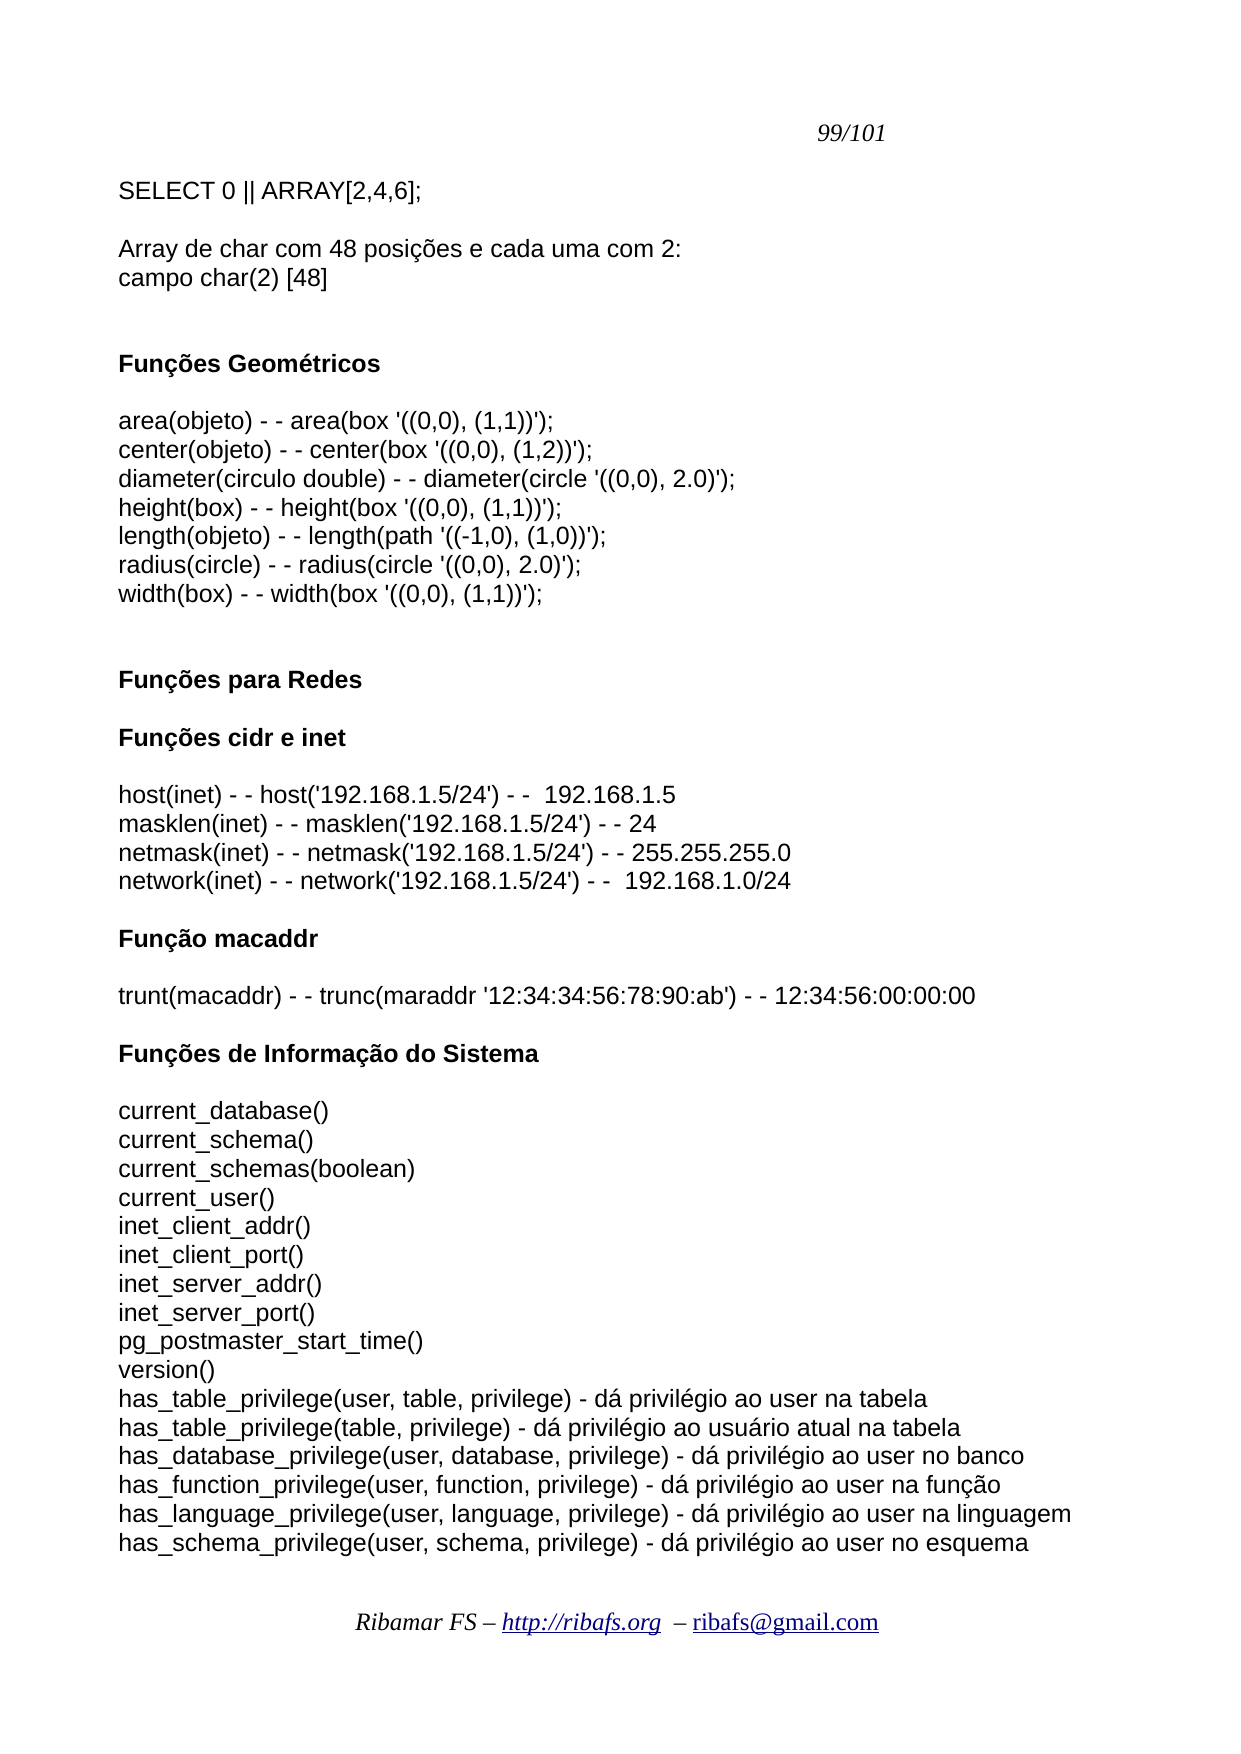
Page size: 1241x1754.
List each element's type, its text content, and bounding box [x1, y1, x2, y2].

text Funções cidr e inet [118, 723, 1122, 751]
text host(inet) - - host('192.168.1.5/24') - - 192.168.1.5 [118, 780, 1122, 809]
text Função macaddr [118, 924, 1122, 953]
text current_schema() [118, 1125, 1122, 1154]
text inet_server_addr() [118, 1269, 1122, 1298]
text has_table_privilege(table, privilege) - dá privilégio ao usuário atual na tabela [118, 1413, 1122, 1441]
text has_function_privilege(user, function, privilege) - dá privilégio ao user na função [118, 1470, 1122, 1499]
text area(objeto) - - area(box '((0,0), (1,1))'); [118, 406, 1122, 435]
text Funções para Redes [118, 665, 1122, 694]
text network(inet) - - network('192.168.1.5/24') - - 192.168.1.0/24 [118, 866, 1122, 895]
text has_schema_privilege(user, schema, privilege) - dá privilégio ao user no esquema [118, 1528, 1122, 1556]
text netmask(inet) - - netmask('192.168.1.5/24') - - 255.255.255.0 [118, 838, 1122, 866]
text pg_postmaster_start_time() [118, 1326, 1122, 1355]
text campo char(2) [48] [118, 263, 1122, 291]
text masklen(inet) - - masklen('192.168.1.5/24') - - 24 [118, 809, 1122, 838]
text current_database() [118, 1096, 1122, 1125]
text Funções Geométricos [118, 349, 1122, 378]
text current_user() [118, 1183, 1122, 1211]
text inet_server_port() [118, 1298, 1122, 1326]
text diameter(circulo double) - - diameter(circle '((0,0), 2.0)'); [118, 464, 1122, 493]
text SELECT 0 || ARRAY[2,4,6]; [118, 176, 1122, 205]
text Array de char com 48 posições e cada uma com 2: [118, 234, 1122, 263]
text height(box) - - height(box '((0,0), (1,1))'); [118, 493, 1122, 521]
text has_language_privilege(user, language, privilege) - dá privilégio ao user na linguagem [118, 1499, 1122, 1528]
text Funções de Informação do Sistema [118, 1039, 1122, 1068]
text trunt(macaddr) - - trunc(maraddr '12:34:34:56:78:90:ab') - - 12:34:56:00:00:00 [118, 981, 1122, 1010]
text inet_client_port() [118, 1240, 1122, 1269]
text inet_client_addr() [118, 1211, 1122, 1240]
text has_database_privilege(user, database, privilege) - dá privilégio ao user no banco [118, 1441, 1122, 1470]
text version() [118, 1355, 1122, 1384]
text has_table_privilege(user, table, privilege) - dá privilégio ao user na tabela [118, 1384, 1122, 1413]
text current_schemas(boolean) [118, 1154, 1122, 1183]
text radius(circle) - - radius(circle '((0,0), 2.0)'); [118, 550, 1122, 579]
text length(objeto) - - length(path '((-1,0), (1,0))'); [118, 521, 1122, 550]
text center(objeto) - - center(box '((0,0), (1,2))'); [118, 435, 1122, 464]
text width(box) - - width(box '((0,0), (1,1))'); [118, 579, 1122, 608]
